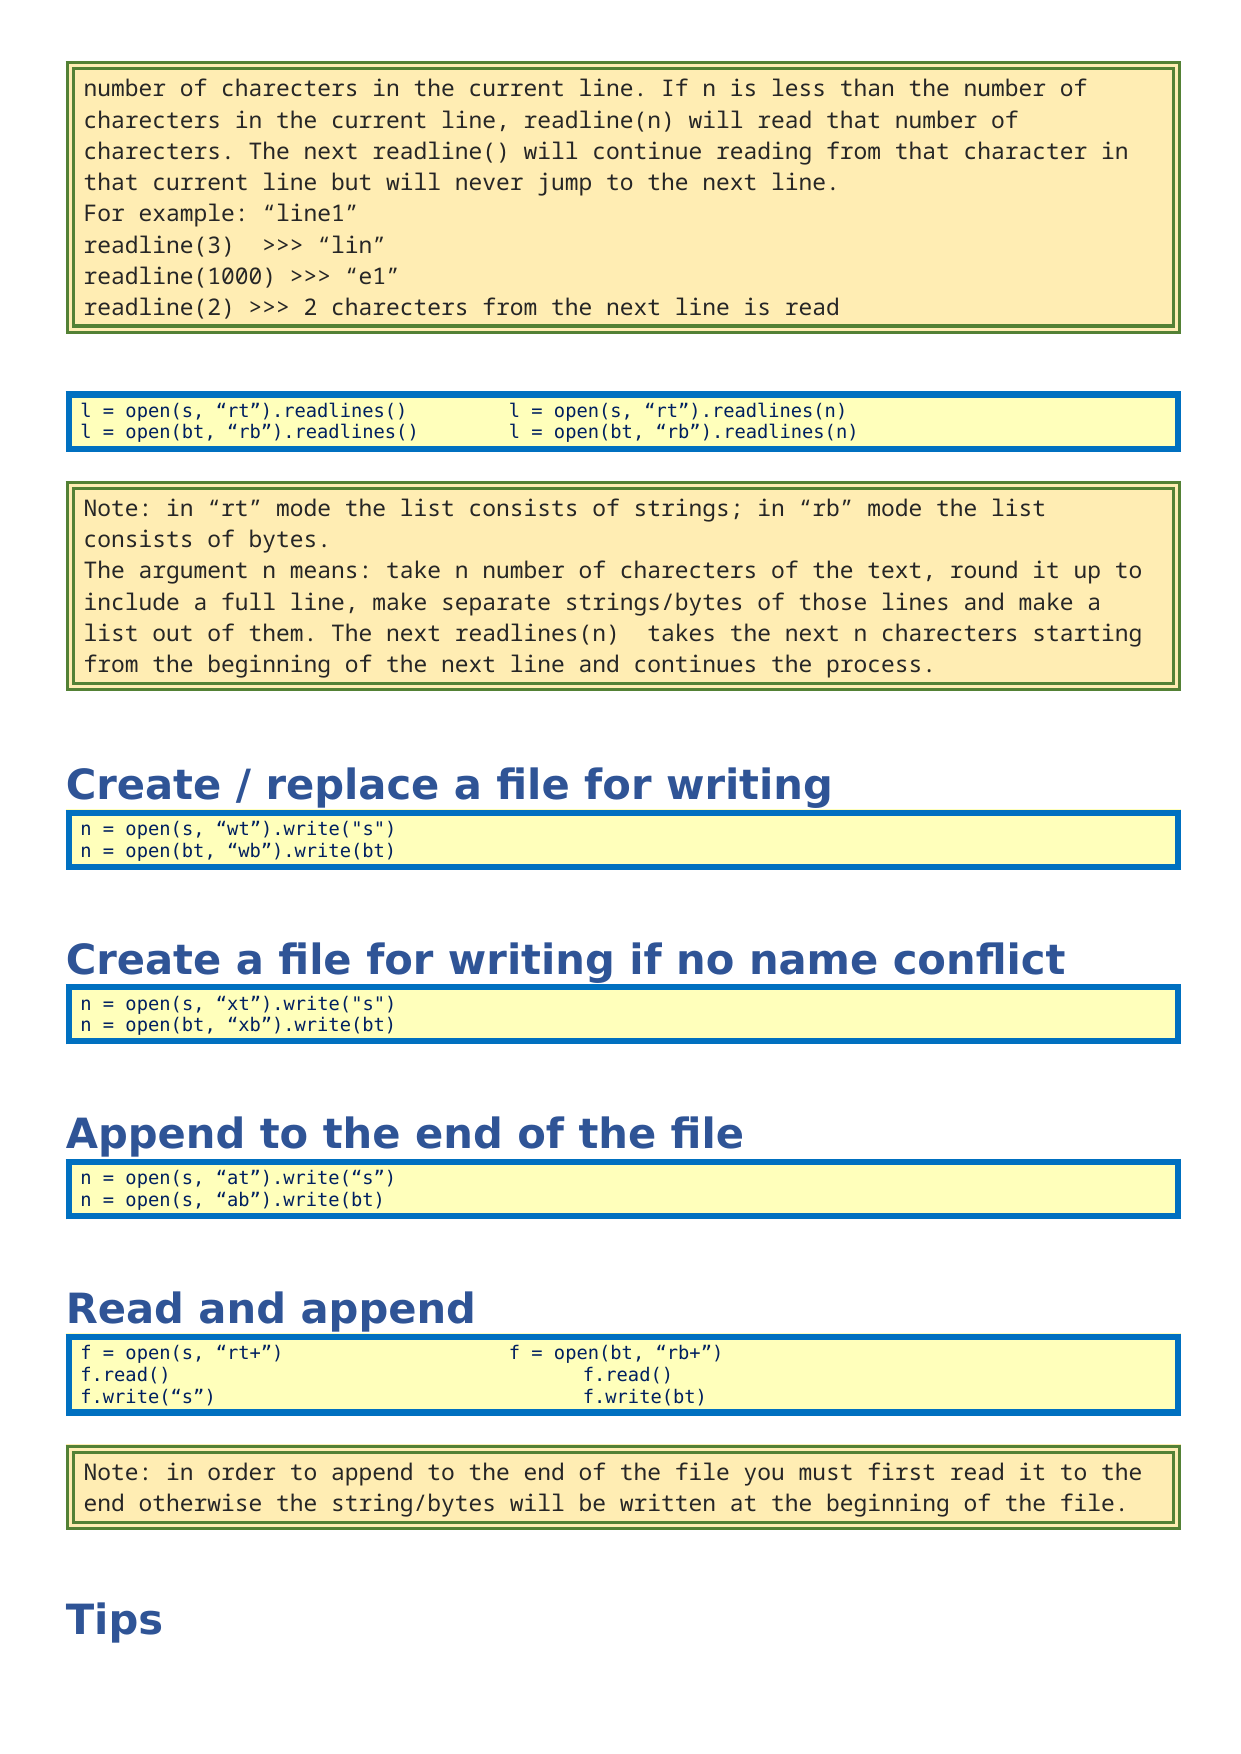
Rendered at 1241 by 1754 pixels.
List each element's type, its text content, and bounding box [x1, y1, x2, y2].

text readline(1000) >>> “e1” [75, 248, 1172, 280]
text n = open(bt, “wb”).write(bt) [72, 831, 1175, 864]
text For example: “line1” [75, 186, 1172, 217]
text n = open(bt, “xb”).write(bt) [72, 1006, 1175, 1038]
text The argument n means: take n number of charecters of the text, round it up to include a full line, make separate strings/bytes of those lines and make a list out of them. The next readlines(n) takes the next n charecters starting from the beginning of the next line and continues the process. [69, 543, 1178, 688]
text Read and append [66, 1285, 1181, 1333]
text f.read() f.read() [72, 1355, 1175, 1377]
text Note: in “rt” mode the list consists of strings; in “rb” mode the list consists of bytes. [69, 484, 1178, 543]
text n = open(s, “at”).write(“s”) [72, 1165, 1175, 1181]
text f.write(“s”) f.write(bt) [72, 1377, 1175, 1409]
text l = open(bt, “rb”).readlines() l = open(bt, “rb”).readlines(n) [72, 413, 1175, 446]
text Create a file for writing if no name conflict [66, 936, 1181, 984]
text Tips [66, 1596, 1181, 1644]
text Note: in order to append to the end of the file you must first read it to the end otherwise the string/bytes will be written at the beginning of the file. [69, 1448, 1178, 1527]
text l = open(s, “rt”).readlines() l = open(s, “rt”).readlines(n) [72, 398, 1175, 413]
text readline(3) >>> “lin” [75, 217, 1172, 248]
text number of charecters in the current line. If n is less than the number of charecters in the current line, readline(n) will read that number of charecters. The next readline() will continue reading from that character in that current line but will never jump to the next line. [69, 64, 1178, 186]
text Append to the end of the file [66, 1110, 1181, 1159]
text n = open(s, “ab”).write(bt) [72, 1181, 1175, 1213]
text readline(2) >>> 2 charecters from the next line is read [69, 280, 1178, 331]
text n = open(s, “xt”).write("s") [72, 990, 1175, 1006]
text f = open(s, “rt+”) f = open(bt, “rb+”) [72, 1340, 1175, 1355]
text Create / replace a file for writing [66, 761, 1181, 809]
text n = open(s, “wt”).write("s") [72, 816, 1175, 831]
